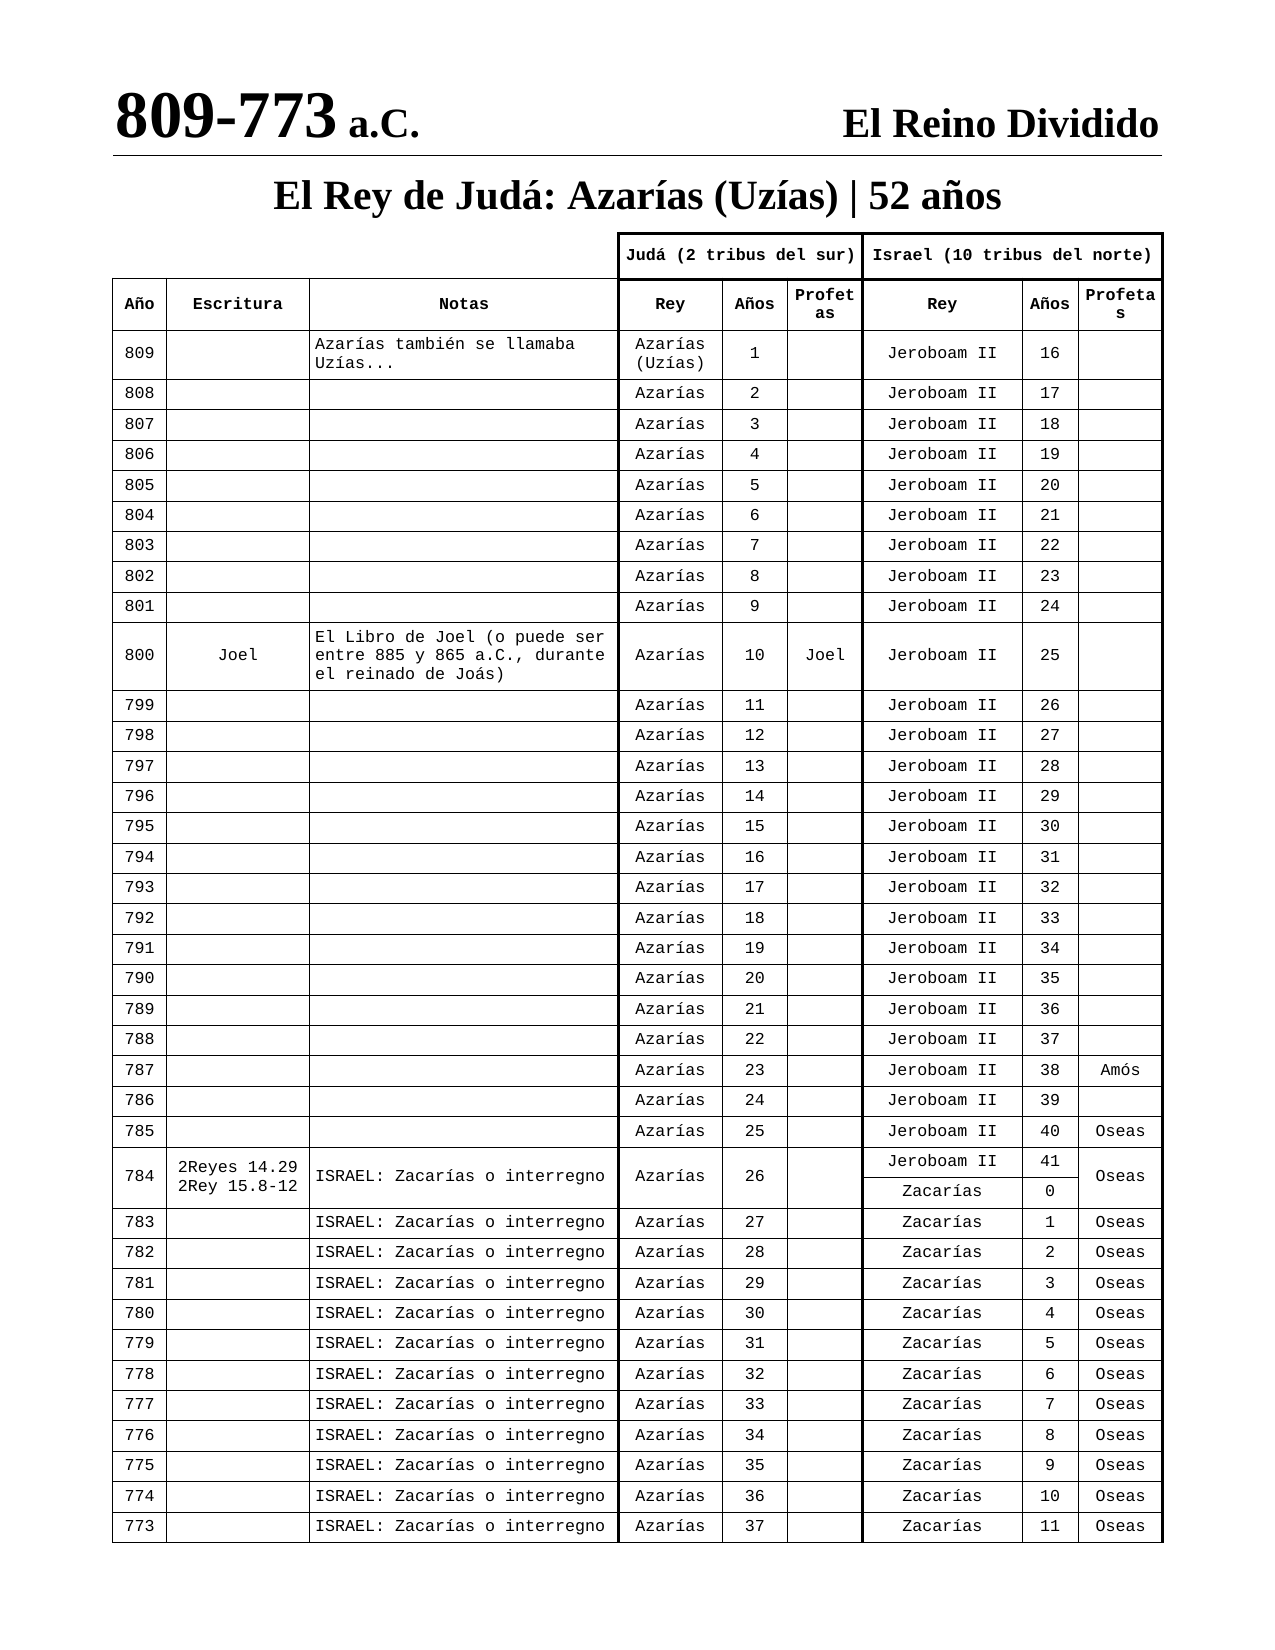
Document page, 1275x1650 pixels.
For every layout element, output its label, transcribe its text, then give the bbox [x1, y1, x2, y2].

table_cell Azarías [620, 1269, 722, 1299]
table_cell 790 [113, 965, 166, 994]
table_cell Oseas [1079, 1300, 1161, 1329]
table_cell Azarías [620, 691, 722, 721]
table_cell 781 [113, 1269, 166, 1299]
table_cell [1079, 844, 1161, 873]
table_cell [167, 1026, 309, 1055]
table_cell [788, 380, 861, 409]
table_cell Azarías [620, 1361, 722, 1390]
table_cell [788, 562, 861, 592]
table_cell [167, 935, 309, 964]
table_cell [167, 1209, 309, 1238]
table_cell [167, 844, 309, 873]
table_cell Azarías [620, 1087, 722, 1116]
table_cell 787 [113, 1056, 166, 1086]
table_cell ISRAEL: Zacarías o interregno [310, 1391, 617, 1420]
table_cell 8 [1023, 1421, 1078, 1451]
table_cell Jeroboam II [864, 996, 1022, 1025]
table_cell 25 [723, 1117, 787, 1147]
table_cell Azarías [620, 844, 722, 873]
table_cell Azarías [620, 752, 722, 782]
table_cell Azarías [620, 410, 722, 440]
table_cell Jeroboam II [864, 783, 1022, 812]
table_cell 30 [723, 1300, 787, 1329]
table_cell 32 [723, 1361, 787, 1390]
table_cell 4 [1023, 1300, 1078, 1329]
table_cell 776 [113, 1421, 166, 1451]
table_cell 5 [1023, 1330, 1078, 1359]
table_cell [167, 1239, 309, 1268]
table_cell 22 [723, 1026, 787, 1055]
table_cell Oseas [1079, 1391, 1161, 1420]
table_cell ISRAEL: Zacarías o interregno [310, 1513, 617, 1542]
table_cell ISRAEL: Zacarías o interregno [310, 1330, 617, 1359]
table_cell Jeroboam II [864, 593, 1022, 622]
table_cell Jeroboam II [864, 410, 1022, 440]
table_cell 20 [1023, 471, 1078, 501]
table_cell Zacarías [864, 1178, 1022, 1207]
table_cell [788, 1513, 861, 1542]
table_cell Zacarías [864, 1391, 1022, 1420]
table_cell [788, 502, 861, 531]
table_cell Oseas [1079, 1148, 1161, 1207]
table_cell 6 [723, 502, 787, 531]
table_cell Azarías [620, 1391, 722, 1420]
table_cell [1079, 331, 1161, 379]
table_cell [167, 813, 309, 842]
table_cell ISRAEL: Zacarías o interregno [310, 1300, 617, 1329]
table_cell Profetas [788, 281, 861, 330]
table_cell Zacarías [864, 1300, 1022, 1329]
table_cell Azarías [620, 1148, 722, 1207]
table_cell [788, 965, 861, 994]
table_cell [788, 1421, 861, 1451]
table_cell ISRAEL: Zacarías o interregno [310, 1361, 617, 1390]
table_cell 799 [113, 691, 166, 721]
table_cell [788, 593, 861, 622]
table_cell 7 [723, 532, 787, 561]
table_cell 9 [1023, 1452, 1078, 1481]
table_cell Jeroboam II [864, 380, 1022, 409]
table_cell Jeroboam II [864, 623, 1022, 690]
table_cell Jeroboam II [864, 532, 1022, 561]
table_cell 28 [723, 1239, 787, 1268]
table_cell Escritura [167, 279, 309, 330]
table_cell Azarías [620, 996, 722, 1025]
table_cell [1079, 1026, 1161, 1055]
table_cell Jeroboam II [864, 1087, 1022, 1116]
table_cell Jeroboam II [864, 904, 1022, 934]
table_cell 1 [723, 331, 787, 379]
table_cell Azarías [620, 1300, 722, 1329]
table_cell [167, 1269, 309, 1299]
table_cell 798 [113, 722, 166, 751]
table_cell [788, 1391, 861, 1420]
table_cell Jeroboam II [864, 331, 1022, 379]
table_header [309, 232, 617, 277]
table_cell Zacarías [864, 1513, 1022, 1542]
table_cell [788, 1056, 861, 1086]
table_cell [788, 904, 861, 934]
table_cell Profetas [1079, 281, 1161, 330]
table_cell [167, 1513, 309, 1542]
table_cell [1079, 623, 1161, 690]
table_cell Oseas [1079, 1117, 1161, 1147]
table_cell [167, 1117, 309, 1147]
table_cell [310, 752, 617, 782]
table_cell 37 [1023, 1026, 1078, 1055]
table_cell [167, 331, 309, 379]
table_cell Jeroboam II [864, 844, 1022, 873]
table_cell [167, 1361, 309, 1390]
table_cell [788, 722, 861, 751]
table_cell 21 [1023, 502, 1078, 531]
table_header Israel (10 tribus del norte) [864, 235, 1161, 277]
table_header Judá (2 tribus del sur) [620, 235, 861, 277]
table_cell 802 [113, 562, 166, 592]
table_cell Azarías [620, 904, 722, 934]
table_cell Zacarías [864, 1482, 1022, 1512]
table_cell [788, 752, 861, 782]
table_cell [1079, 593, 1161, 622]
table_cell [788, 1269, 861, 1299]
table_cell [1079, 562, 1161, 592]
table_cell 796 [113, 783, 166, 812]
table_cell 9 [723, 593, 787, 622]
table_cell Oseas [1079, 1330, 1161, 1359]
table_cell [167, 441, 309, 470]
table_cell Azarías (Uzías) [620, 331, 722, 379]
table_cell [1079, 752, 1161, 782]
table_cell Oseas [1079, 1269, 1161, 1299]
table_cell Azarías [620, 562, 722, 592]
table_cell 15 [723, 813, 787, 842]
table_cell Jeroboam II [864, 562, 1022, 592]
table_cell Azarías [620, 1117, 722, 1147]
table_cell [1079, 874, 1161, 903]
table_cell [788, 996, 861, 1025]
table_cell [310, 410, 617, 440]
table_cell [788, 1087, 861, 1116]
table_cell Joel [167, 623, 309, 690]
table_cell Zacarías [864, 1209, 1022, 1238]
table_cell ISRAEL: Zacarías o interregno [310, 1209, 617, 1238]
table_cell 809 [113, 331, 166, 379]
table_cell 801 [113, 593, 166, 622]
table_cell 34 [723, 1421, 787, 1451]
table_cell Zacarías [864, 1330, 1022, 1359]
table_cell 26 [1023, 691, 1078, 721]
table_cell [167, 691, 309, 721]
table_header [166, 232, 309, 277]
table_cell ISRAEL: Zacarías o interregno [310, 1239, 617, 1268]
table_cell [167, 1087, 309, 1116]
table_cell [310, 502, 617, 531]
table_cell ISRAEL: Zacarías o interregno [310, 1269, 617, 1299]
table_cell Azarías [620, 502, 722, 531]
table_cell 794 [113, 844, 166, 873]
table_cell [1079, 935, 1161, 964]
table_cell [167, 965, 309, 994]
table_cell ISRAEL: Zacarías o interregno [310, 1482, 617, 1512]
table_cell Azarías [620, 1209, 722, 1238]
table_cell Jeroboam II [864, 502, 1022, 531]
table_cell 33 [723, 1391, 787, 1420]
table_cell Jeroboam II [864, 1117, 1022, 1147]
table_cell [167, 562, 309, 592]
table_cell [788, 441, 861, 470]
table_cell Oseas [1079, 1361, 1161, 1390]
table_cell [788, 1209, 861, 1238]
table_cell 6 [1023, 1361, 1078, 1390]
table_cell [310, 691, 617, 721]
table_cell Jeroboam II [864, 874, 1022, 903]
table_cell [310, 441, 617, 470]
table_cell 13 [723, 752, 787, 782]
table_cell [1079, 441, 1161, 470]
table_cell 16 [1023, 331, 1078, 379]
table_cell Zacarías [864, 1239, 1022, 1268]
table_cell [310, 380, 617, 409]
table_cell [310, 722, 617, 751]
table_cell [1079, 996, 1161, 1025]
table_cell 786 [113, 1087, 166, 1116]
table_cell 791 [113, 935, 166, 964]
table_cell Azarías [620, 623, 722, 690]
table_cell Jeroboam II [864, 1148, 1022, 1177]
table_cell 24 [1023, 593, 1078, 622]
table_cell 795 [113, 813, 166, 842]
table_cell Azarías [620, 874, 722, 903]
table_cell 17 [1023, 380, 1078, 409]
table_cell Años [1023, 281, 1078, 330]
table_cell [788, 1026, 861, 1055]
table_cell Notas [310, 279, 617, 330]
table_cell 773 [113, 1513, 166, 1542]
table_cell 793 [113, 874, 166, 903]
table_cell [167, 471, 309, 501]
table_cell 24 [723, 1087, 787, 1116]
table_cell [1079, 813, 1161, 842]
table_cell 16 [723, 844, 787, 873]
table_cell 0 [1023, 1178, 1078, 1207]
table_cell Jeroboam II [864, 441, 1022, 470]
table_cell Azarías [620, 1330, 722, 1359]
table_cell 31 [723, 1330, 787, 1359]
table_cell 20 [723, 965, 787, 994]
table_cell Azarías [620, 783, 722, 812]
table_cell Azarías [620, 380, 722, 409]
table_cell [310, 532, 617, 561]
table_cell [167, 532, 309, 561]
table_cell [310, 471, 617, 501]
table_cell 26 [723, 1148, 787, 1207]
table_cell [310, 935, 617, 964]
table_cell 33 [1023, 904, 1078, 934]
table_cell [788, 844, 861, 873]
table_cell 19 [723, 935, 787, 964]
table_cell Zacarías [864, 1421, 1022, 1451]
table_cell [788, 813, 861, 842]
table_cell 29 [723, 1269, 787, 1299]
table_cell [167, 410, 309, 440]
table_cell [788, 691, 861, 721]
table_cell [167, 1056, 309, 1086]
table_cell [788, 1482, 861, 1512]
table_cell [167, 874, 309, 903]
table_cell 37 [723, 1513, 787, 1542]
table_cell 35 [723, 1452, 787, 1481]
table_cell 785 [113, 1117, 166, 1147]
table_cell 25 [1023, 623, 1078, 690]
table_cell 3 [723, 410, 787, 440]
table_cell 782 [113, 1239, 166, 1268]
table_cell [310, 813, 617, 842]
table_cell Oseas [1079, 1239, 1161, 1268]
table_cell Jeroboam II [864, 691, 1022, 721]
table_cell [167, 904, 309, 934]
table_cell Jeroboam II [864, 813, 1022, 842]
table_cell Azarías [620, 965, 722, 994]
table_cell 792 [113, 904, 166, 934]
table_cell [1079, 1087, 1161, 1116]
table_cell Zacarías [864, 1269, 1022, 1299]
table_cell Azarías [620, 441, 722, 470]
table_cell Azarías [620, 722, 722, 751]
table_cell 30 [1023, 813, 1078, 842]
table_cell 27 [723, 1209, 787, 1238]
table_cell 40 [1023, 1117, 1078, 1147]
table_cell Zacarías [864, 1361, 1022, 1390]
table_cell [310, 562, 617, 592]
table_cell 779 [113, 1330, 166, 1359]
table_cell 783 [113, 1209, 166, 1238]
table_cell [310, 965, 617, 994]
table_cell Año [113, 279, 166, 330]
table_cell Azarías [620, 471, 722, 501]
table_cell [167, 1452, 309, 1481]
table_cell 19 [1023, 441, 1078, 470]
table_cell [167, 1482, 309, 1512]
table_cell [167, 1300, 309, 1329]
table_cell [167, 1421, 309, 1451]
table_cell Oseas [1079, 1482, 1161, 1512]
table_cell 805 [113, 471, 166, 501]
table_cell Jeroboam II [864, 471, 1022, 501]
table_cell 797 [113, 752, 166, 782]
table_cell [788, 1148, 861, 1207]
table_cell [167, 1330, 309, 1359]
table_cell 780 [113, 1300, 166, 1329]
table_cell 23 [1023, 562, 1078, 592]
table_cell Jeroboam II [864, 1056, 1022, 1086]
table_cell 2 [1023, 1239, 1078, 1268]
table_cell Rey [620, 281, 722, 330]
table_cell [1079, 783, 1161, 812]
table_cell Azarías [620, 935, 722, 964]
table_cell [788, 1361, 861, 1390]
table_cell Años [723, 281, 787, 330]
table_cell ISRAEL: Zacarías o interregno [310, 1148, 617, 1207]
table_cell Azarías también se llamaba Uzías... [310, 331, 617, 379]
table_cell 10 [1023, 1482, 1078, 1512]
table_cell 804 [113, 502, 166, 531]
table_cell 789 [113, 996, 166, 1025]
table_cell [167, 1391, 309, 1420]
table_cell ISRAEL: Zacarías o interregno [310, 1452, 617, 1481]
table_cell Azarías [620, 593, 722, 622]
table_cell 807 [113, 410, 166, 440]
text El Rey de Judá: Azarías (Uzías) | 52 años [112, 172, 1162, 218]
table_cell 18 [723, 904, 787, 934]
table_cell [788, 1117, 861, 1147]
table_cell Oseas [1079, 1421, 1161, 1451]
table_cell 2Reyes 14.29 2Rey 15.8-12 [167, 1148, 309, 1207]
table_cell 35 [1023, 965, 1078, 994]
table_cell [1079, 502, 1161, 531]
table_cell [167, 783, 309, 812]
table_cell [310, 904, 617, 934]
table_cell [167, 593, 309, 622]
table_cell [788, 532, 861, 561]
table_cell 28 [1023, 752, 1078, 782]
table_cell [1079, 410, 1161, 440]
table_cell Azarías [620, 1482, 722, 1512]
table_cell Amós [1079, 1056, 1161, 1086]
table_cell 34 [1023, 935, 1078, 964]
table_cell 5 [723, 471, 787, 501]
table_header [113, 232, 166, 277]
table_cell 788 [113, 1026, 166, 1055]
text 809-773 a.C. El Reino Dividido [112, 75, 1162, 155]
table_cell 12 [723, 722, 787, 751]
table_cell [1079, 965, 1161, 994]
table_cell 775 [113, 1452, 166, 1481]
table_cell [788, 1300, 861, 1329]
table_cell 778 [113, 1361, 166, 1390]
table_cell Oseas [1079, 1513, 1161, 1542]
table_cell 7 [1023, 1391, 1078, 1420]
table_cell Jeroboam II [864, 965, 1022, 994]
table_cell 22 [1023, 532, 1078, 561]
table_cell [310, 1026, 617, 1055]
table_cell 8 [723, 562, 787, 592]
table_cell 29 [1023, 783, 1078, 812]
table_cell [788, 783, 861, 812]
table_cell 36 [723, 1482, 787, 1512]
table_cell Azarías [620, 1239, 722, 1268]
table_cell 3 [1023, 1269, 1078, 1299]
table_cell [310, 844, 617, 873]
table_cell 2 [723, 380, 787, 409]
table_cell 39 [1023, 1087, 1078, 1116]
table_cell ISRAEL: Zacarías o interregno [310, 1421, 617, 1451]
table_cell Joel [788, 623, 861, 690]
table_cell 14 [723, 783, 787, 812]
table_cell [310, 1117, 617, 1147]
table_cell [1079, 532, 1161, 561]
table_cell [788, 874, 861, 903]
table_cell Azarías [620, 1056, 722, 1086]
table_cell 800 [113, 623, 166, 690]
table_cell 38 [1023, 1056, 1078, 1086]
table_cell [310, 783, 617, 812]
table_cell Azarías [620, 1026, 722, 1055]
table_cell 21 [723, 996, 787, 1025]
table_cell [167, 996, 309, 1025]
table_cell 41 [1023, 1148, 1078, 1177]
table_cell [167, 380, 309, 409]
table_cell Rey [864, 281, 1022, 330]
table_cell 774 [113, 1482, 166, 1512]
table_cell 18 [1023, 410, 1078, 440]
table_cell 784 [113, 1148, 166, 1207]
table_cell [1079, 904, 1161, 934]
table_cell [788, 1239, 861, 1268]
table_cell 803 [113, 532, 166, 561]
table_cell 31 [1023, 844, 1078, 873]
table_cell Jeroboam II [864, 1026, 1022, 1055]
table_cell 777 [113, 1391, 166, 1420]
table_cell 10 [723, 623, 787, 690]
table_cell 27 [1023, 722, 1078, 751]
table_cell Azarías [620, 1452, 722, 1481]
table_cell El Libro de Joel (o puede ser entre 885 y 865 a.C., durante el reinado de Joás) [310, 623, 617, 690]
table_cell [310, 1087, 617, 1116]
table_cell 23 [723, 1056, 787, 1086]
table_cell Azarías [620, 532, 722, 561]
table_cell 4 [723, 441, 787, 470]
table_cell 11 [1023, 1513, 1078, 1542]
table_cell Zacarías [864, 1452, 1022, 1481]
table_cell [788, 1452, 861, 1481]
table_cell Jeroboam II [864, 935, 1022, 964]
table_cell [788, 471, 861, 501]
table_cell [310, 996, 617, 1025]
table_cell 36 [1023, 996, 1078, 1025]
table_cell 32 [1023, 874, 1078, 903]
table_cell 17 [723, 874, 787, 903]
table_cell Azarías [620, 1513, 722, 1542]
table_cell [167, 752, 309, 782]
table_cell 1 [1023, 1209, 1078, 1238]
table_cell [310, 874, 617, 903]
table_cell [310, 593, 617, 622]
table_cell [167, 502, 309, 531]
table_cell [1079, 380, 1161, 409]
table_cell Oseas [1079, 1452, 1161, 1481]
table_cell [788, 1330, 861, 1359]
table_cell [788, 331, 861, 379]
table_cell Oseas [1079, 1209, 1161, 1238]
table_cell [788, 410, 861, 440]
table_cell [167, 722, 309, 751]
table_cell 11 [723, 691, 787, 721]
table_cell Azarías [620, 813, 722, 842]
table_cell 806 [113, 441, 166, 470]
table_cell [1079, 722, 1161, 751]
table_cell [1079, 691, 1161, 721]
table_cell 808 [113, 380, 166, 409]
table_cell Jeroboam II [864, 722, 1022, 751]
table_cell Azarías [620, 1421, 722, 1451]
table_cell [1079, 471, 1161, 501]
table_cell Jeroboam II [864, 752, 1022, 782]
table_cell [310, 1056, 617, 1086]
table_cell [788, 935, 861, 964]
